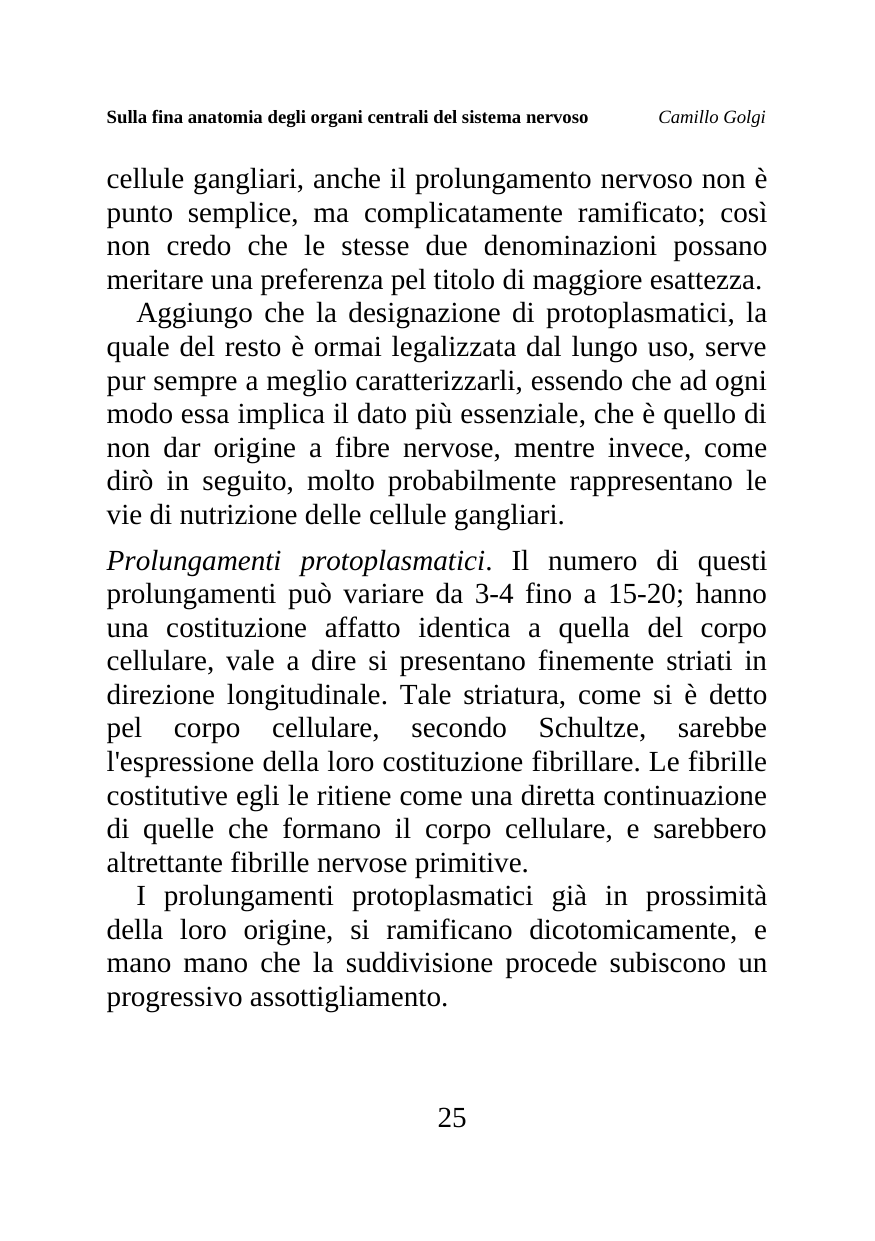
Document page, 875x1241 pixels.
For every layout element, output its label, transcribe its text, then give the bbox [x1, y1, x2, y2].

text Aggiungo che la designazione di protoplasmatici, la quale del resto è ormai legalizzata dal lungo uso, serve pur sempre a meglio caratterizzarli, essendo che ad ogni modo essa implica il dato più essenziale, che è quello di non dar origine a fibre nervose, mentre invece, come dirò in seguito, molto probabilmente rappresentano le vie di nutrizione delle cellule gangliari. [106, 296, 768, 530]
text I prolungamenti protoplasmatici già in prossimità della loro origine, si ramificano dicotomicamente, e mano mano che la suddivisione procede subiscono un progressivo assottigliamento. [106, 878, 768, 1012]
text Prolungamenti protoplasmatici. Il numero di questi prolungamenti può variare da 3-4 fino a 15-20; hanno una costituzione affatto identica a quella del corpo cellulare, vale a dire si presentano finemente striati in direzione longitudinale. Tale striatura, come si è detto pel corpo cellulare, secondo Schultze, sarebbe l'espressione della loro costituzione fibrillare. Le fibrille costitutive egli le ritiene come una diretta continuazione di quelle che formano il corpo cellulare, e sarebbero altrettante fibrille nervose primitive. [106, 543, 768, 878]
text cellule gangliari, anche il prolungamento nervoso non è punto semplice, ma complicatamente ramificato; così non credo che le stesse due denominazioni possano meritare una preferenza pel titolo di maggiore esattezza. [106, 161, 768, 296]
